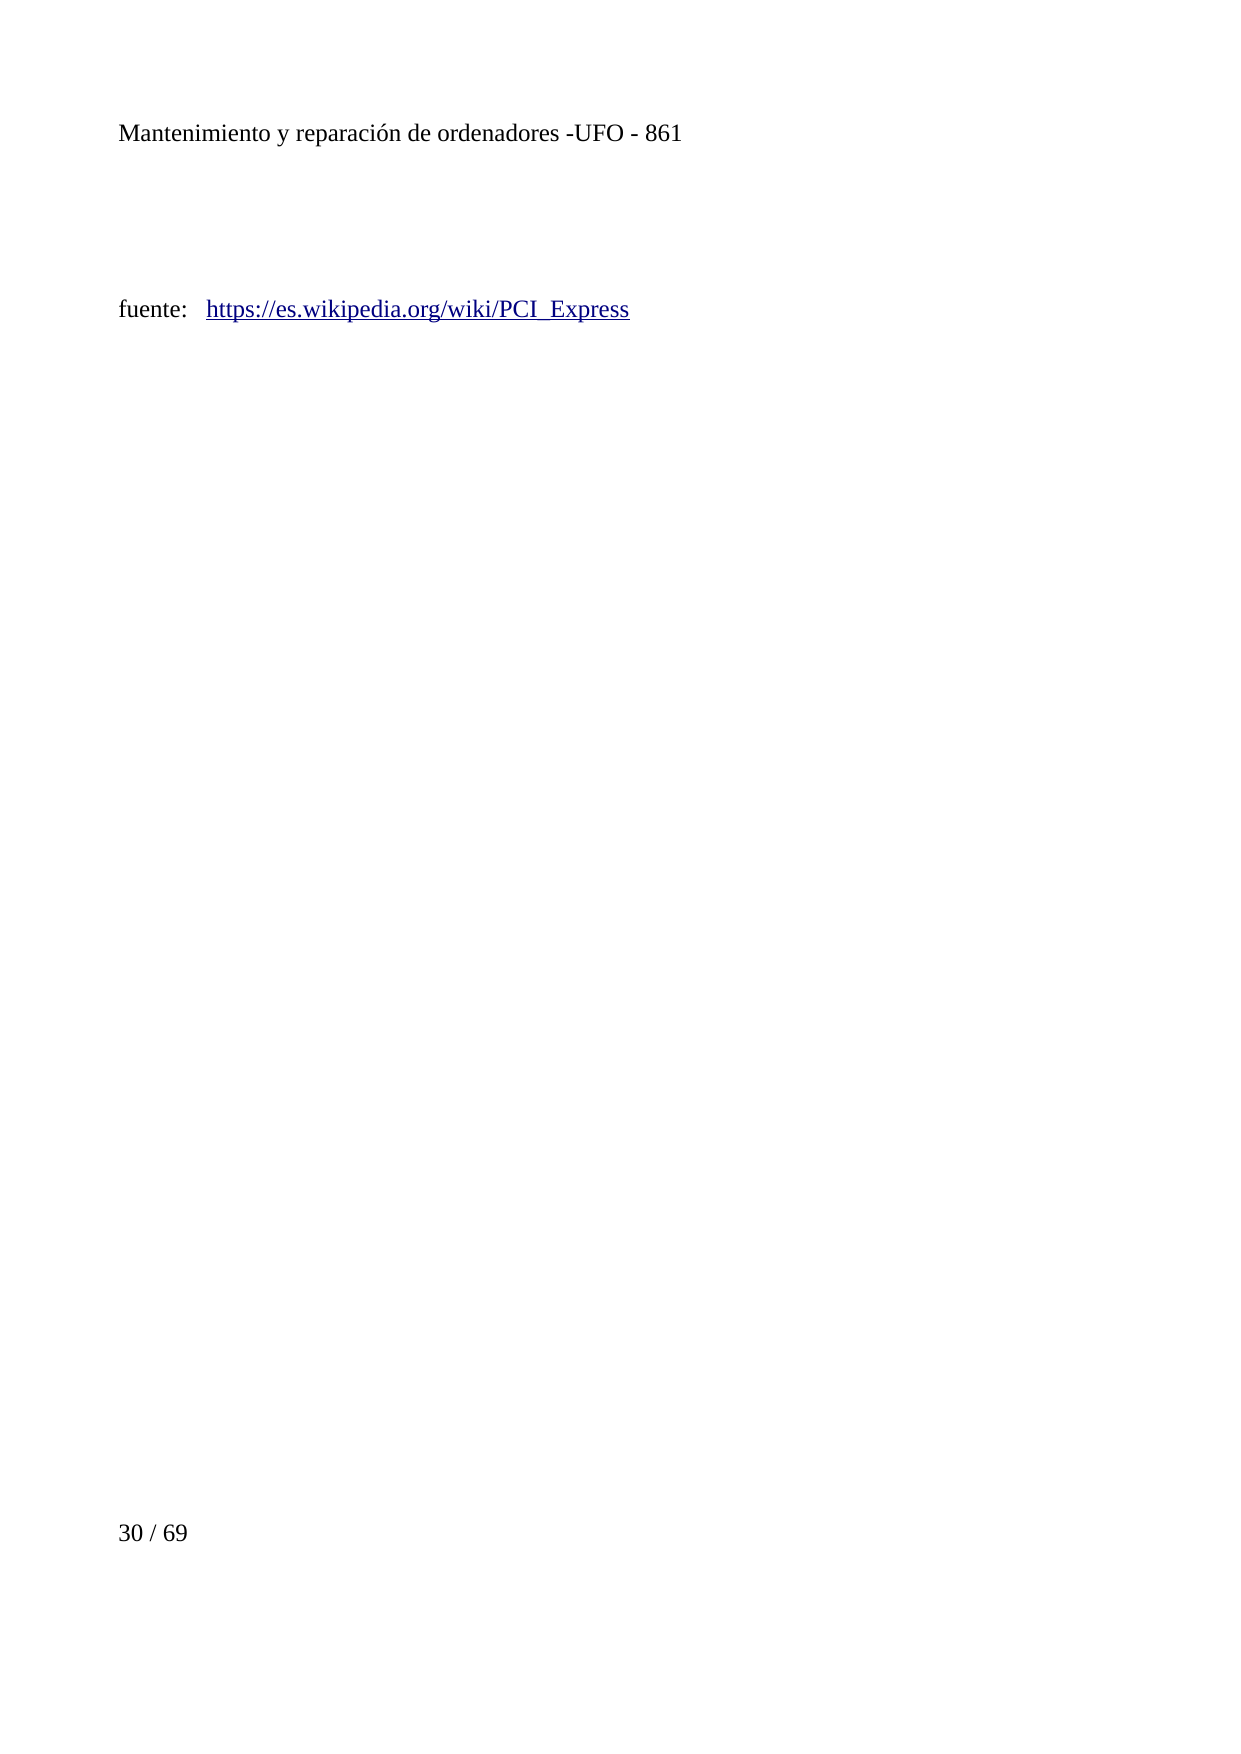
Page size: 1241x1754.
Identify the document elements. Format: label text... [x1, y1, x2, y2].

text fuente: https://es.wikipedia.org/wiki/PCI_Express [118, 294, 1122, 322]
